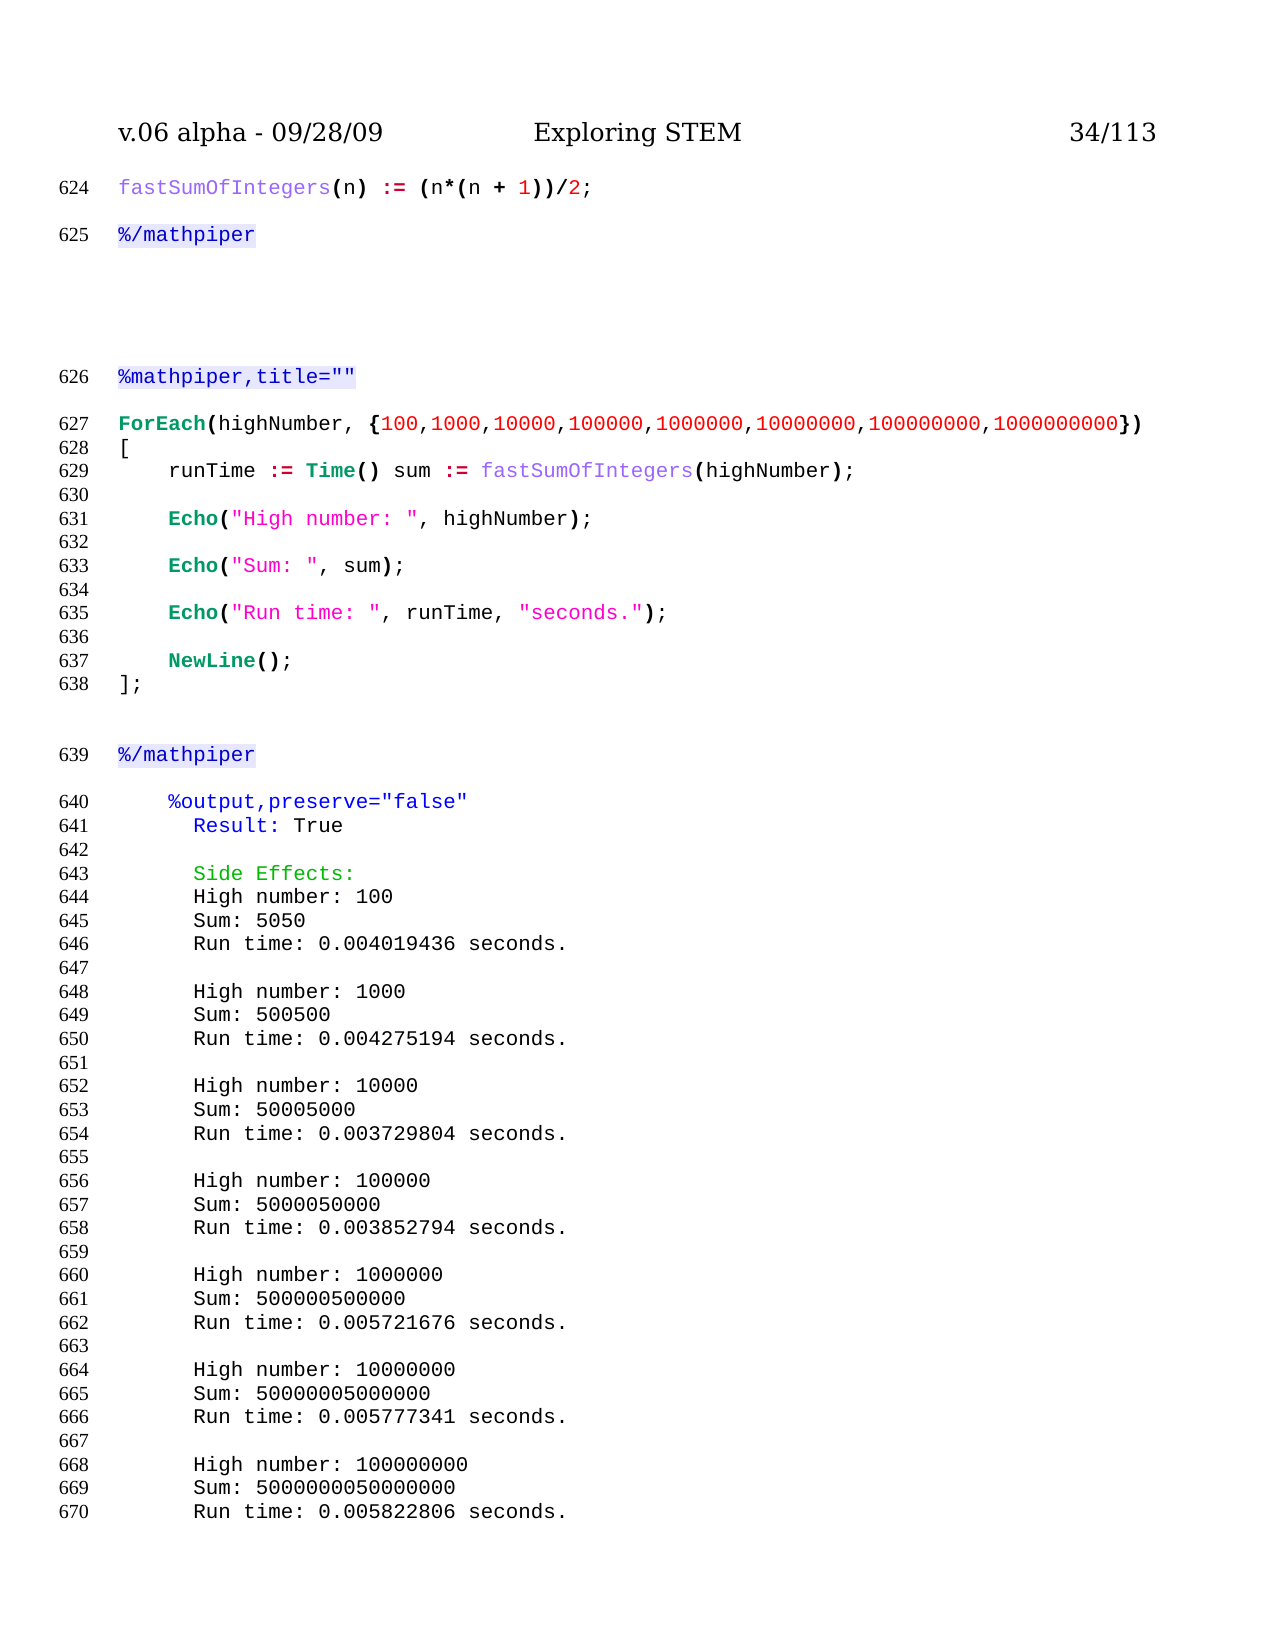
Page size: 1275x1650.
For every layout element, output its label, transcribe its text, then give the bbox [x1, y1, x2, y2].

text Result: True [118, 815, 1157, 839]
text %/mathpiper [118, 744, 1157, 768]
text High number: 10000 [118, 1075, 1157, 1099]
text High number: 1000000 [118, 1264, 1157, 1288]
text High number: 100000000 [118, 1454, 1157, 1477]
text runTime := Time() sum := fastSumOfIntegers(highNumber); [118, 461, 1157, 484]
text Run time: 0.004275194 seconds. [118, 1028, 1157, 1052]
text Run time: 0.003852794 seconds. [118, 1217, 1157, 1241]
text [ [118, 437, 1157, 461]
text Run time: 0.005822806 seconds. [118, 1501, 1157, 1524]
text %output,preserve="false" [118, 792, 1157, 815]
text Run time: 0.005777341 seconds. [118, 1406, 1157, 1430]
text Echo("Run time: ", runTime, "seconds."); [118, 602, 1157, 626]
text Sum: 500500 [118, 1004, 1157, 1028]
text Echo("High number: ", highNumber); [118, 508, 1157, 531]
text Sum: 5000050000 [118, 1193, 1157, 1217]
text High number: 100000 [118, 1170, 1157, 1193]
text High number: 100 [118, 886, 1157, 910]
text %mathpiper,title="" [118, 366, 1157, 389]
text %/mathpiper [118, 224, 1157, 248]
text Sum: 50005000 [118, 1099, 1157, 1123]
text ForEach(highNumber, {100,1000,10000,100000,1000000,10000000,100000000,1000000000}) [118, 413, 1157, 437]
text Side Effects: [118, 862, 1157, 886]
text ]; [118, 673, 1157, 697]
text Sum: 5000000050000000 [118, 1477, 1157, 1501]
text fastSumOfIntegers(n) := (n*(n + 1))/2; [118, 177, 1157, 200]
text Run time: 0.005721676 seconds. [118, 1312, 1157, 1335]
text Run time: 0.004019436 seconds. [118, 933, 1157, 957]
text Echo("Sum: ", sum); [118, 555, 1157, 579]
text Run time: 0.003729804 seconds. [118, 1123, 1157, 1146]
text Sum: 5050 [118, 910, 1157, 933]
text Sum: 500000500000 [118, 1288, 1157, 1312]
text Sum: 50000005000000 [118, 1383, 1157, 1406]
text High number: 10000000 [118, 1359, 1157, 1383]
text NewLine(); [118, 650, 1157, 673]
text High number: 1000 [118, 981, 1157, 1004]
